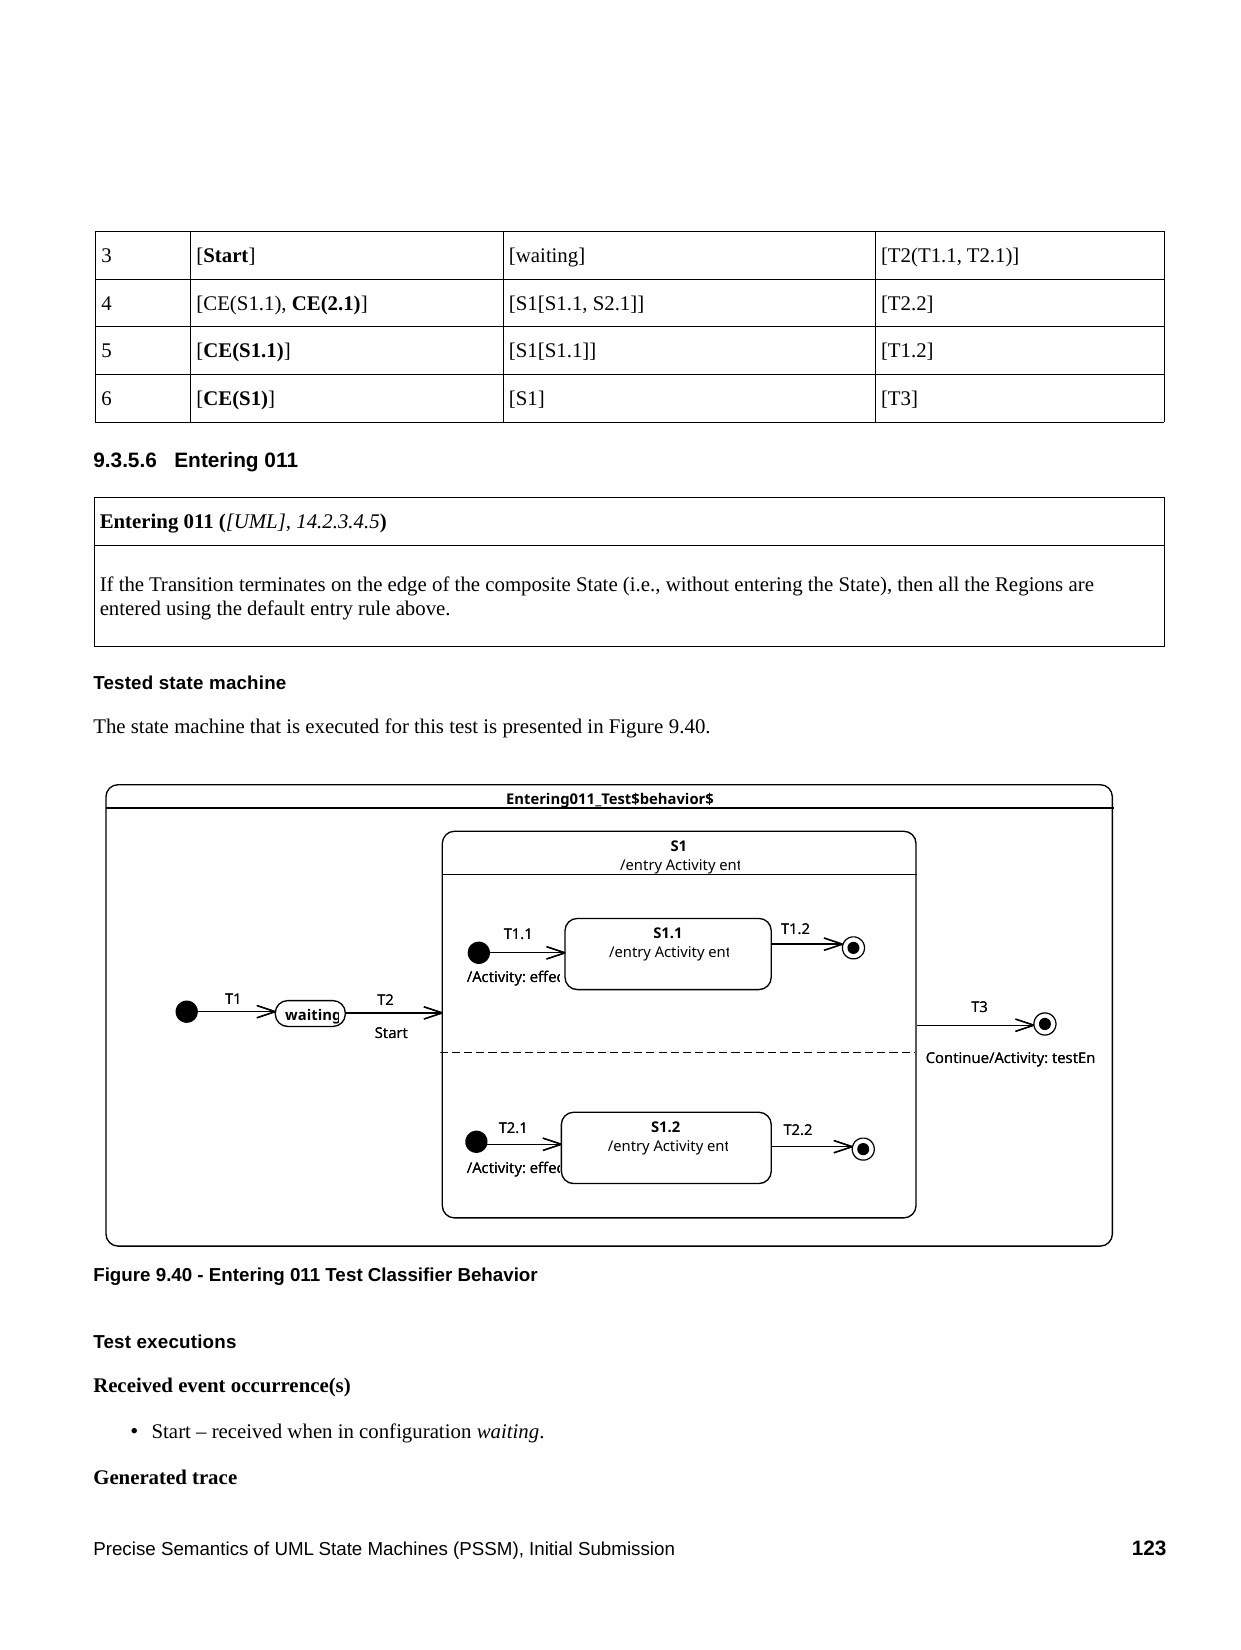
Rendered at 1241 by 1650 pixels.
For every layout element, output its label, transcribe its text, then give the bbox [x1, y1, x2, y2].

table_cell 3 [96, 232, 190, 279]
table_cell [T3] [876, 375, 1164, 422]
table_cell [S1] [504, 375, 875, 422]
list Start – received when in configuration waiting. [131, 1418, 1164, 1443]
text The state machine that is executed for this test is presented in Figure 9.40. [93, 714, 1164, 738]
table_cell 6 [96, 375, 190, 422]
table_cell [CE(S1.1), CE(2.1)] [191, 280, 503, 326]
table_cell [CE(S1.1)] [191, 327, 503, 374]
table_cell [T1.2] [876, 327, 1164, 374]
table_cell 4 [96, 280, 190, 326]
table_cell [T2.2] [876, 280, 1164, 326]
table_cell [S1[S1.1, S2.1]] [504, 280, 875, 326]
table_cell [CE(S1)] [191, 375, 503, 422]
table_cell If the Transition terminates on the edge of the composite State (i.e., without entering the State), then all the Regions are entered using the default entry rule above. [95, 546, 1164, 646]
text Figure 9.40 - Entering 011 Test Classifier Behavior [93, 772, 1127, 1285]
text Generated trace [93, 1464, 1164, 1489]
text Received event occurrence(s) [93, 1373, 1164, 1397]
subtitle Test executions [93, 1331, 1164, 1352]
table_cell [Start] [191, 232, 503, 279]
table_cell 5 [96, 327, 190, 374]
table_header Entering 011 ([UML], 14.2.3.4.5) [95, 498, 1164, 545]
subtitle Tested state machine [93, 672, 1164, 693]
table_cell [T2(T1.1, T2.1)] [876, 232, 1164, 279]
table_cell [S1[S1.1]] [504, 327, 875, 374]
subtitle Entering 011 [93, 447, 1164, 472]
table_cell [waiting] [504, 232, 875, 279]
